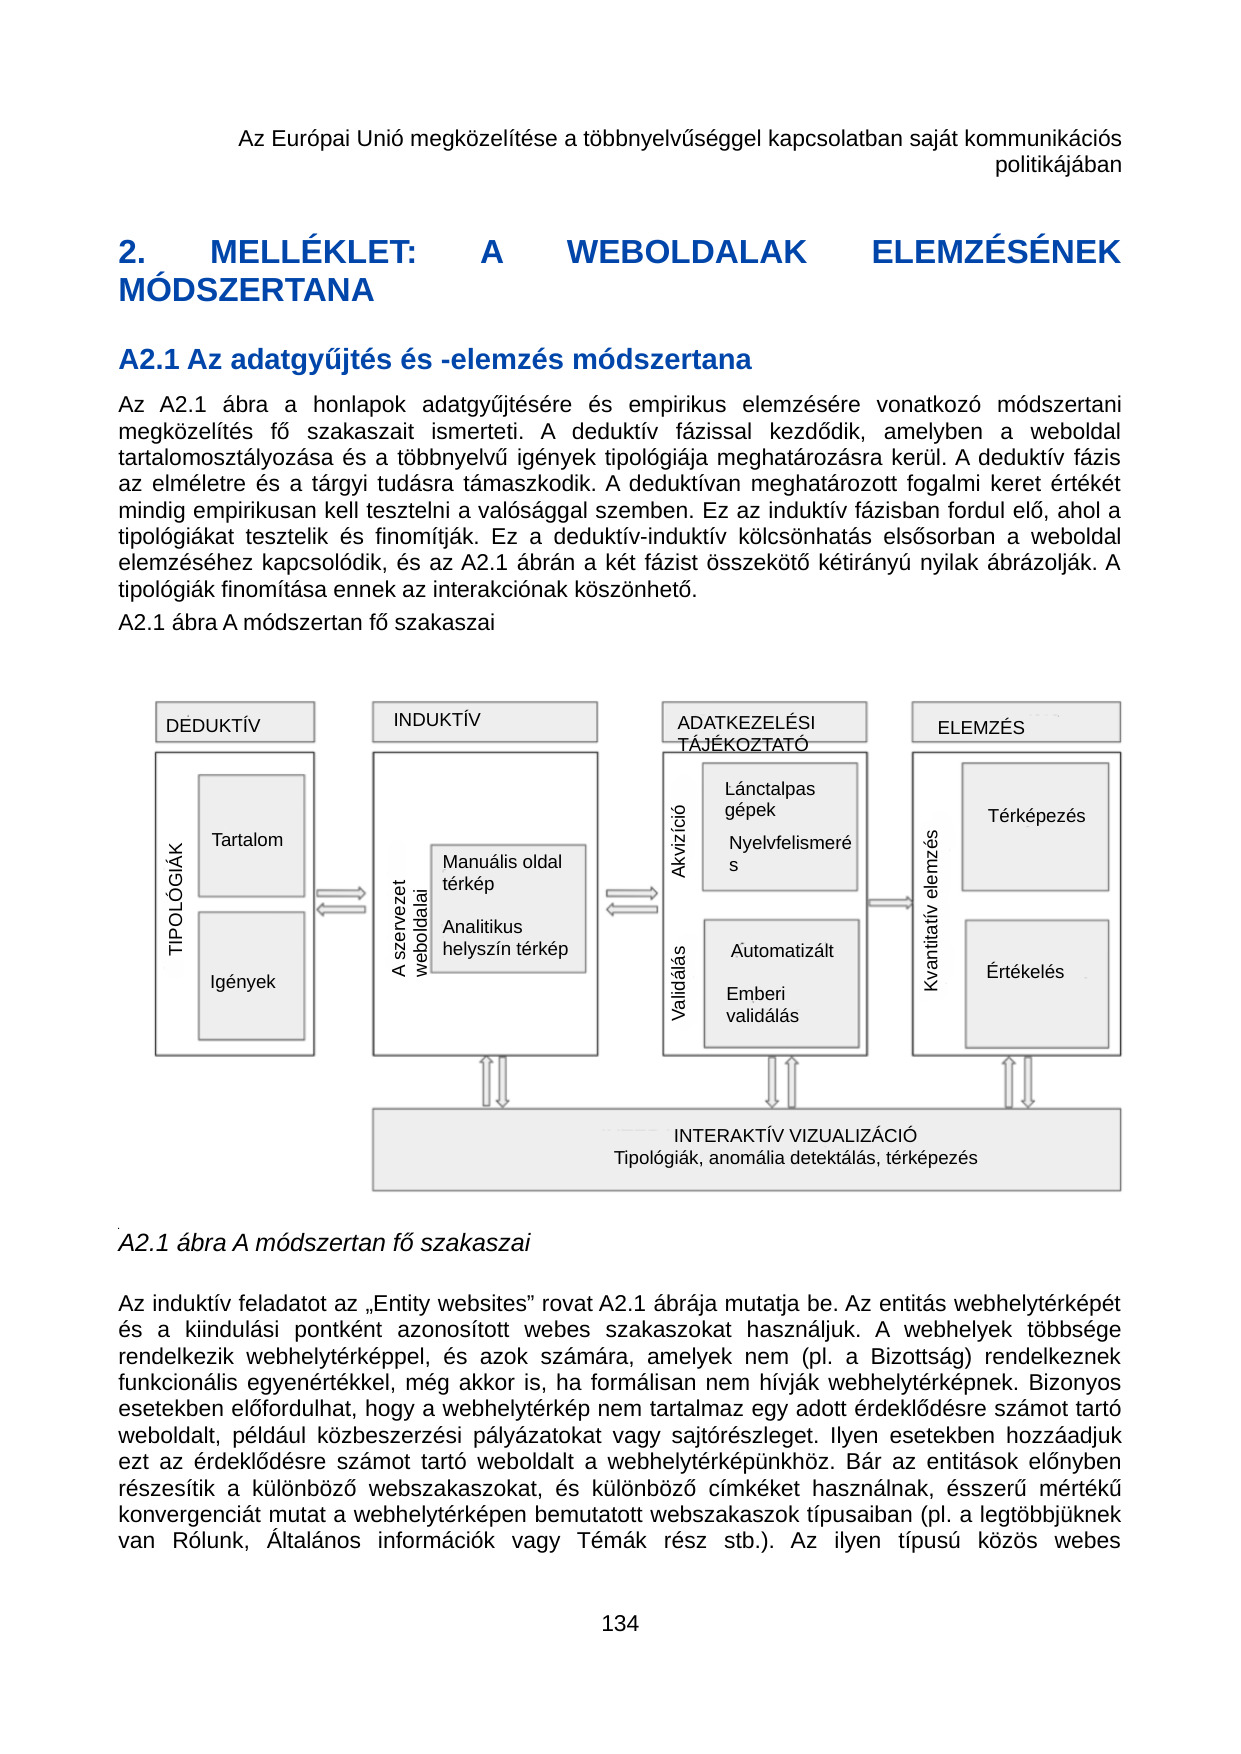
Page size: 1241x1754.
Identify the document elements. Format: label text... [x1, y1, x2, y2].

text Az A2.1 ábra a honlapok adatgyűjtésére és empirikus elemzésére vonatkozó módszertani megközelítés fő szakaszait ismerteti. A deduktív fázissal kezdődik, amelyben a weboldal tartalomosztályozása és a többnyelvű igények tipológiája meghatározásra kerül. A deduktív fázis az elméletre és a tárgyi tudásra támaszkodik. A deduktívan meghatározott fogalmi keret értékét mindig empirikusan kell tesztelni a valósággal szemben. Ez az induktív fázisban fordul elő, ahol a tipológiákat tesztelik és finomítják. Ez a deduktív-induktív kölcsönhatás elsősorban a weboldal elemzéséhez kapcsolódik, és az A2.1 ábrán a két fázist összekötő kétirányú nyilak ábrázolják. A tipológiák finomítása ennek az interakciónak köszönhető. [118, 391, 1122, 602]
picture [118, 677, 1181, 1229]
text A2.1 ábra A módszertan fő szakaszai [118, 1229, 1180, 1257]
subtitle 2. MELLÉKLET: A WEBOLDALAK ELEMZÉSÉNEK MÓDSZERTANA [118, 232, 1122, 309]
subtitle A2.1 Az adatgyűjtés és -elemzés módszertana [118, 342, 1122, 376]
text Az induktív feladatot az „Entity websites” rovat A2.1 ábrája mutatja be. Az entitás webhelytérképét és a kiindulási pontként azonosított webes szakaszokat használjuk. A webhelyek többsége rendelkezik webhelytérképpel, és azok számára, amelyek nem (pl. a Bizottság) rendelkeznek funkcionális egyenértékkel, még akkor is, ha formálisan nem hívják webhelytérképnek. Bizonyos esetekben előfordulhat, hogy a webhelytérkép nem tartalmaz egy adott érdeklődésre számot tartó weboldalt, például közbeszerzési pályázatokat vagy sajtórészleget. Ilyen esetekben hozzáadjuk ezt az érdeklődésre számot tartó weboldalt a webhelytérképünkhöz. Bár az entitások előnyben részesítik a különböző webszakaszokat, és különböző címkéket használnak, ésszerű mértékű konvergenciát mutat a webhelytérképen bemutatott webszakaszok típusaiban (pl. a legtöbbjüknek van Rólunk, Általános információk vagy Témák rész stb.). Az ilyen típusú közös webes [118, 1290, 1122, 1553]
text A2.1 ábra A módszertan fő szakaszai [118, 608, 1122, 635]
